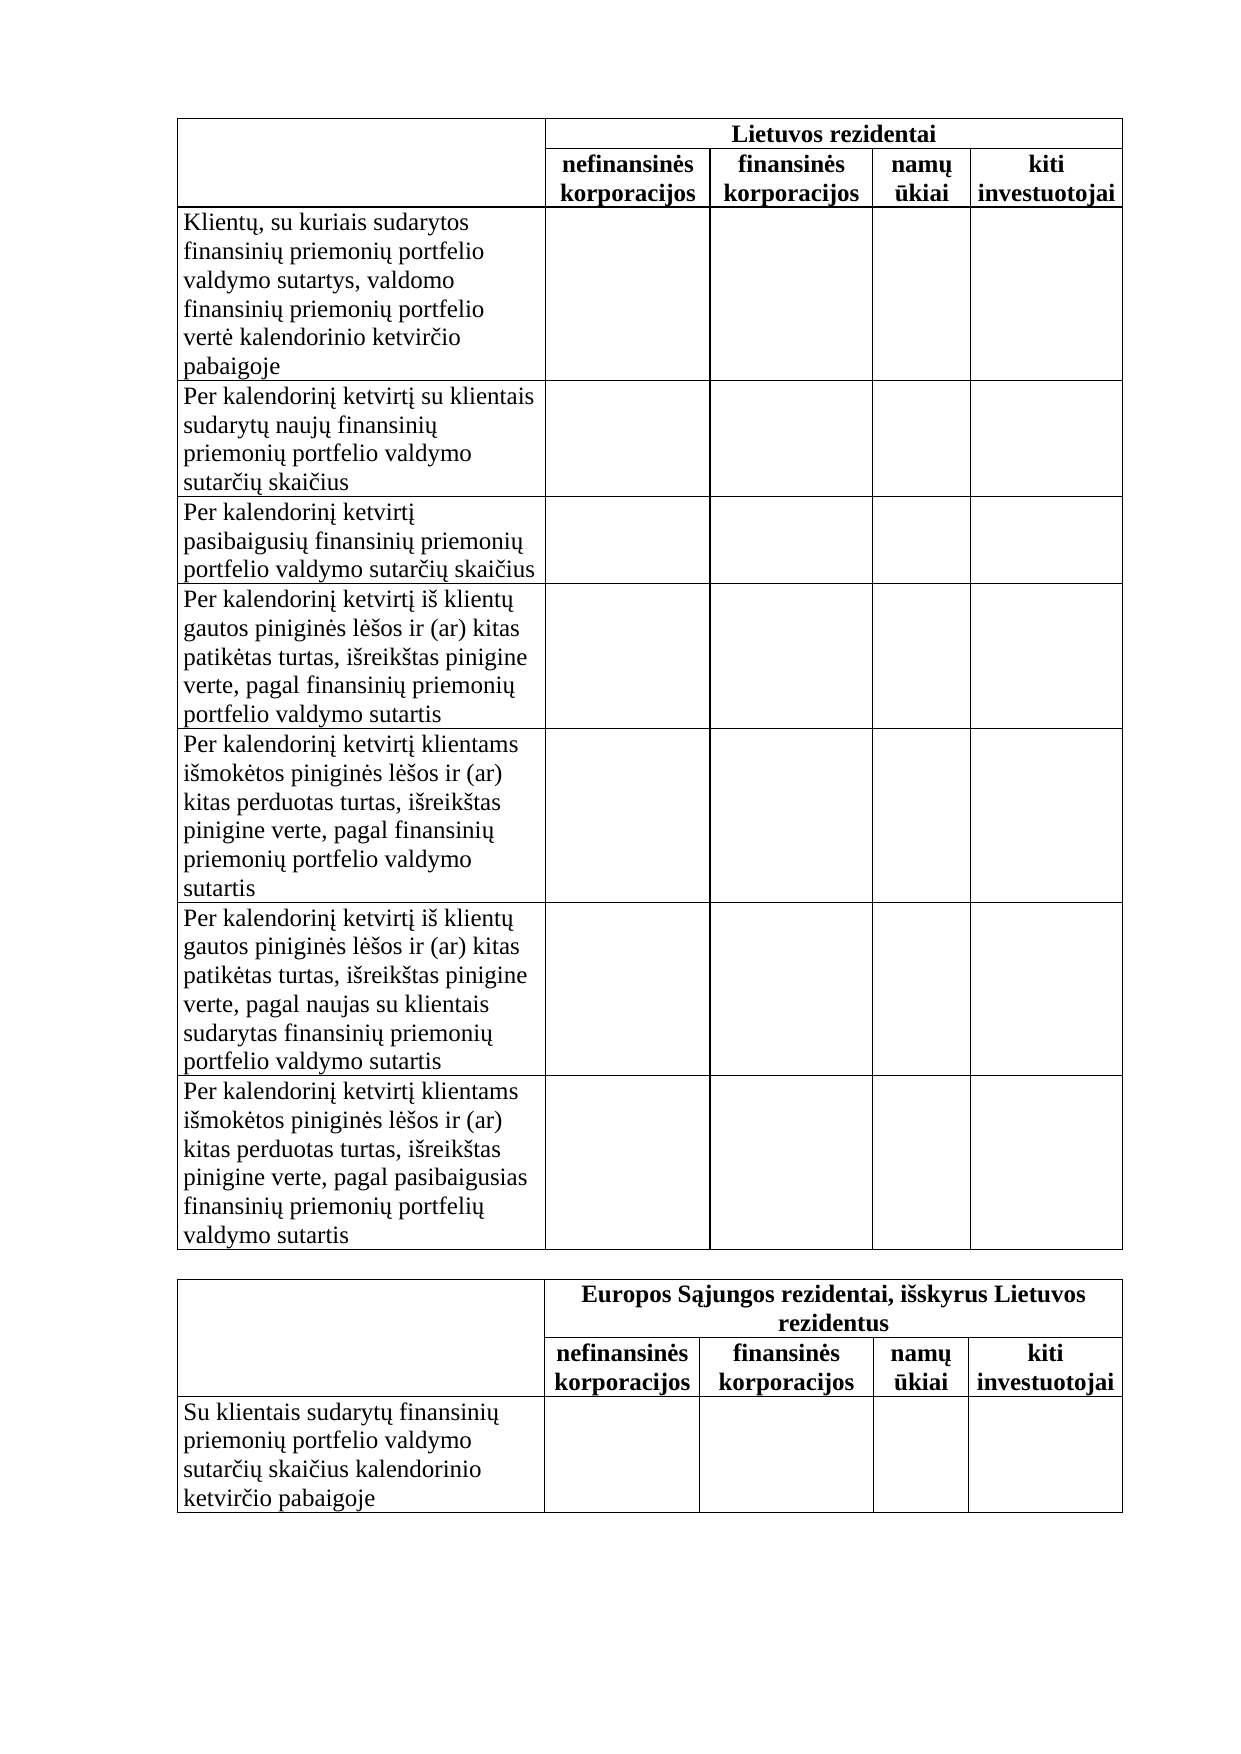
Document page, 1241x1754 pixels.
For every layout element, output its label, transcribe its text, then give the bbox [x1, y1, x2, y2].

table_cell [873, 729, 970, 902]
table_cell [971, 381, 1122, 496]
table_cell finansinės korporacijos [711, 149, 872, 206]
table_cell [971, 497, 1122, 583]
table_cell [873, 1076, 970, 1249]
table_cell [971, 208, 1122, 380]
table_cell finansinės korporacijos [700, 1338, 873, 1396]
table_cell [546, 903, 709, 1075]
table_cell [711, 903, 872, 1075]
table_cell namų ūkiai [874, 1338, 968, 1396]
table_cell [700, 1397, 873, 1512]
table_header [178, 1280, 544, 1396]
table_cell kiti investuotojai [969, 1338, 1122, 1396]
table_cell [546, 208, 709, 380]
table_cell [873, 903, 970, 1075]
table_cell Klientų, su kuriais sudarytos finansinių priemonių portfelio valdymo sutartys, valdomo finansinių priemonių portfelio vertė kalendorinio ketvirčio pabaigoje [178, 208, 545, 380]
table_cell [711, 208, 872, 380]
table_cell [546, 1076, 709, 1249]
table_header Lietuvos rezidentai [546, 119, 1122, 148]
table_cell [546, 381, 709, 496]
table_cell [711, 1076, 872, 1249]
table_cell Per kalendorinį ketvirtį klientams išmokėtos piniginės lėšos ir (ar) kitas perduotas turtas, išreikštas pinigine verte, pagal finansinių priemonių portfelio valdymo sutartis [178, 729, 545, 902]
table_cell [969, 1397, 1122, 1512]
table_cell [711, 381, 872, 496]
table_cell nefinansinės korporacijos [546, 149, 709, 206]
table_cell [711, 729, 872, 902]
table_cell Per kalendorinį ketvirtį su klientais sudarytų naujų finansinių priemonių portfelio valdymo sutarčių skaičius [178, 381, 545, 496]
table_cell namų ūkiai [873, 149, 970, 206]
table_header [178, 119, 545, 206]
table_cell [546, 497, 709, 583]
table_cell Per kalendorinį ketvirtį pasibaigusių finansinių priemonių portfelio valdymo sutarčių skaičius [178, 497, 545, 583]
table_cell [874, 1397, 968, 1512]
table_cell Per kalendorinį ketvirtį iš klientų gautos piniginės lėšos ir (ar) kitas patikėtas turtas, išreikštas pinigine verte, pagal naujas su klientais sudarytas finansinių priemonių portfelio valdymo sutartis [178, 903, 545, 1075]
table_cell [711, 497, 872, 583]
table_cell [546, 729, 709, 902]
table_cell [971, 903, 1122, 1075]
table_cell [873, 584, 970, 728]
table_cell [971, 729, 1122, 902]
table_cell [545, 1397, 699, 1512]
table_cell [873, 208, 970, 380]
table_cell Per kalendorinį ketvirtį klientams išmokėtos piniginės lėšos ir (ar) kitas perduotas turtas, išreikštas pinigine verte, pagal pasibaigusias finansinių priemonių portfelių valdymo sutartis [178, 1076, 545, 1249]
table_cell kiti investuotojai [971, 149, 1122, 206]
table_header Europos Sąjungos rezidentai, išskyrus Lietuvos rezidentus [545, 1280, 1122, 1337]
table_cell nefinansinės korporacijos [545, 1338, 699, 1396]
table_cell [971, 584, 1122, 728]
table_cell [873, 497, 970, 583]
table_cell [873, 381, 970, 496]
table_cell [711, 584, 872, 728]
table_cell [971, 1076, 1122, 1249]
table_cell [546, 584, 709, 728]
table_cell Su klientais sudarytų finansinių priemonių portfelio valdymo sutarčių skaičius kalendorinio ketvirčio pabaigoje [178, 1397, 544, 1512]
table_cell Per kalendorinį ketvirtį iš klientų gautos piniginės lėšos ir (ar) kitas patikėtas turtas, išreikštas pinigine verte, pagal finansinių priemonių portfelio valdymo sutartis [178, 584, 545, 728]
